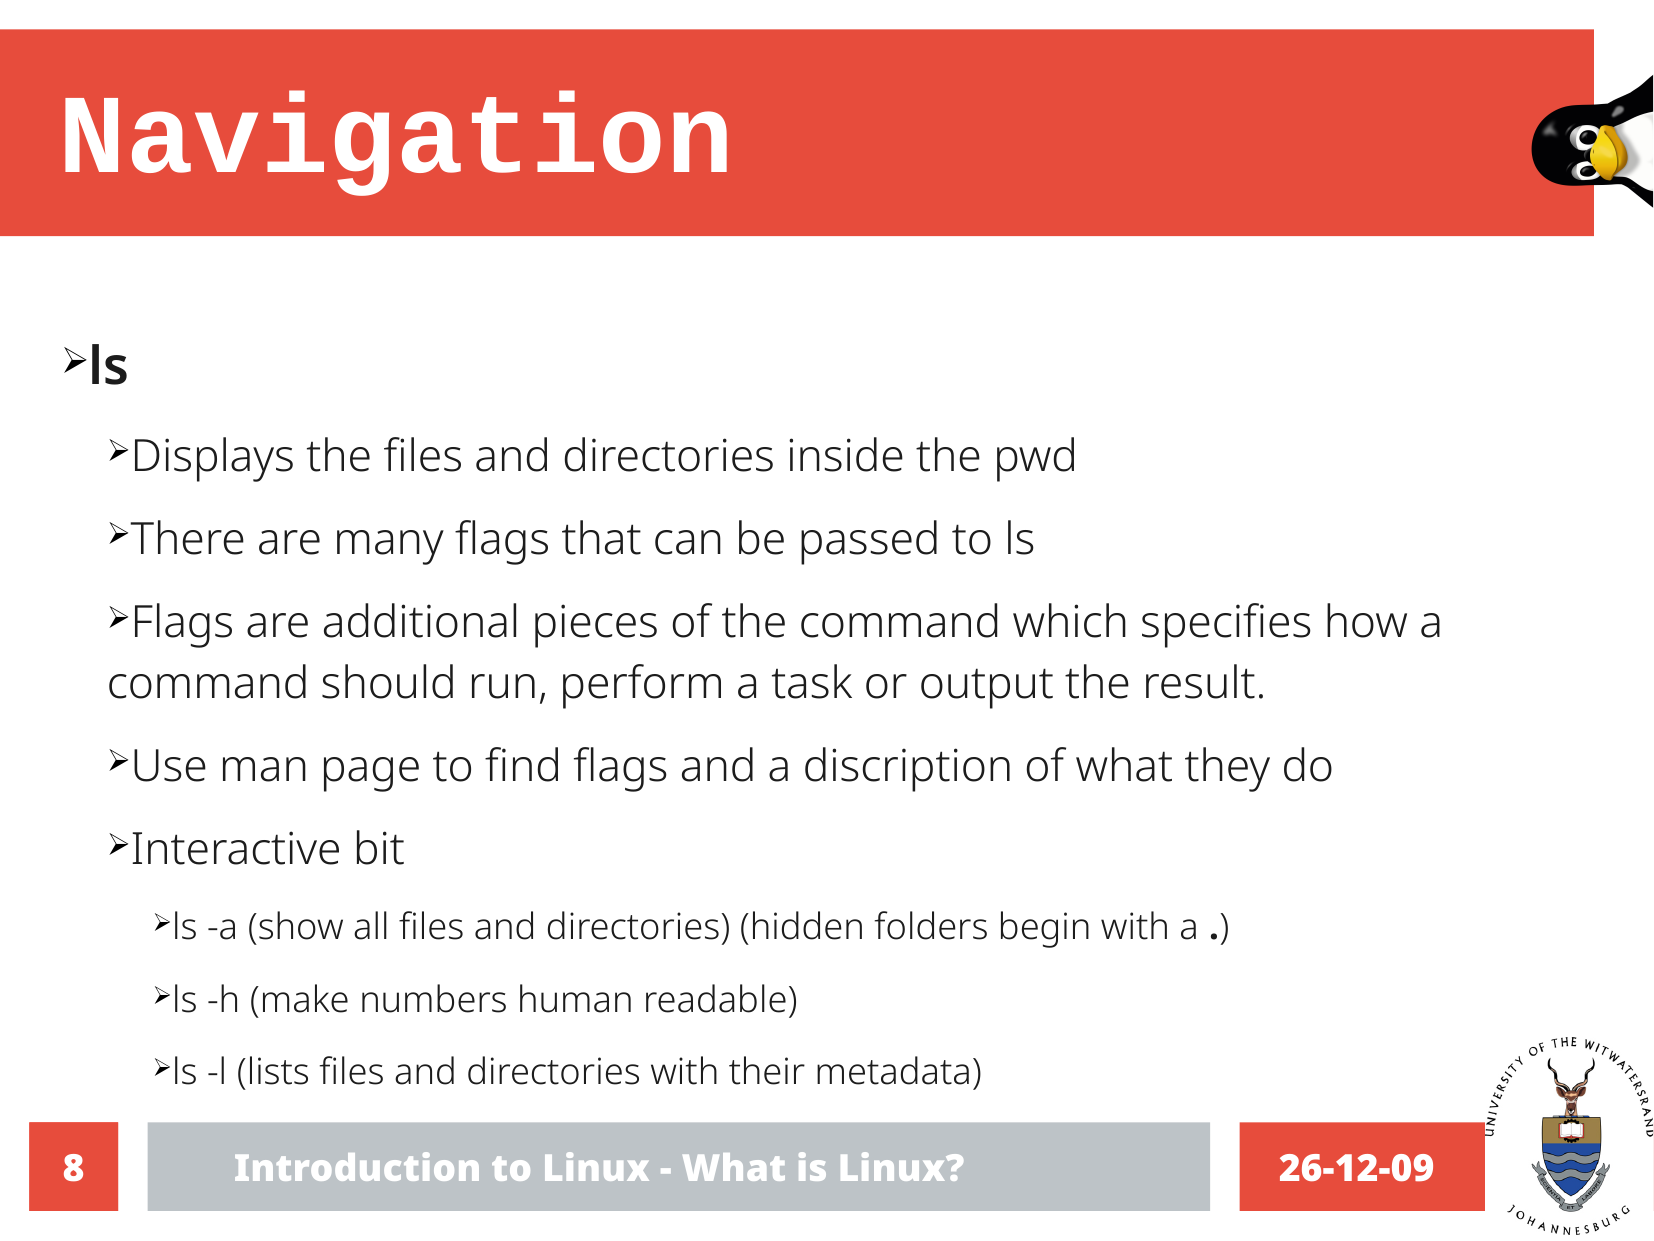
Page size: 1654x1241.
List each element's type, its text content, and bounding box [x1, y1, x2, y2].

list ls Displays the files and directories inside the pwd There are many flags that can be passed to ls Flags are additional pieces of the command which specifies how a command should run, perform a task or output the result. Use man page to find flags and a discription of what they do Interactive bit ls -a (show all files and directories) (hidden folders begin with a .) ls -h (make numbers human readable) ls -l (lists files and directories with their metadata) [61, 328, 1567, 1097]
picture [1514, 23, 1654, 276]
picture [1485, 1037, 1654, 1235]
title Navigation [58, 59, 1594, 207]
